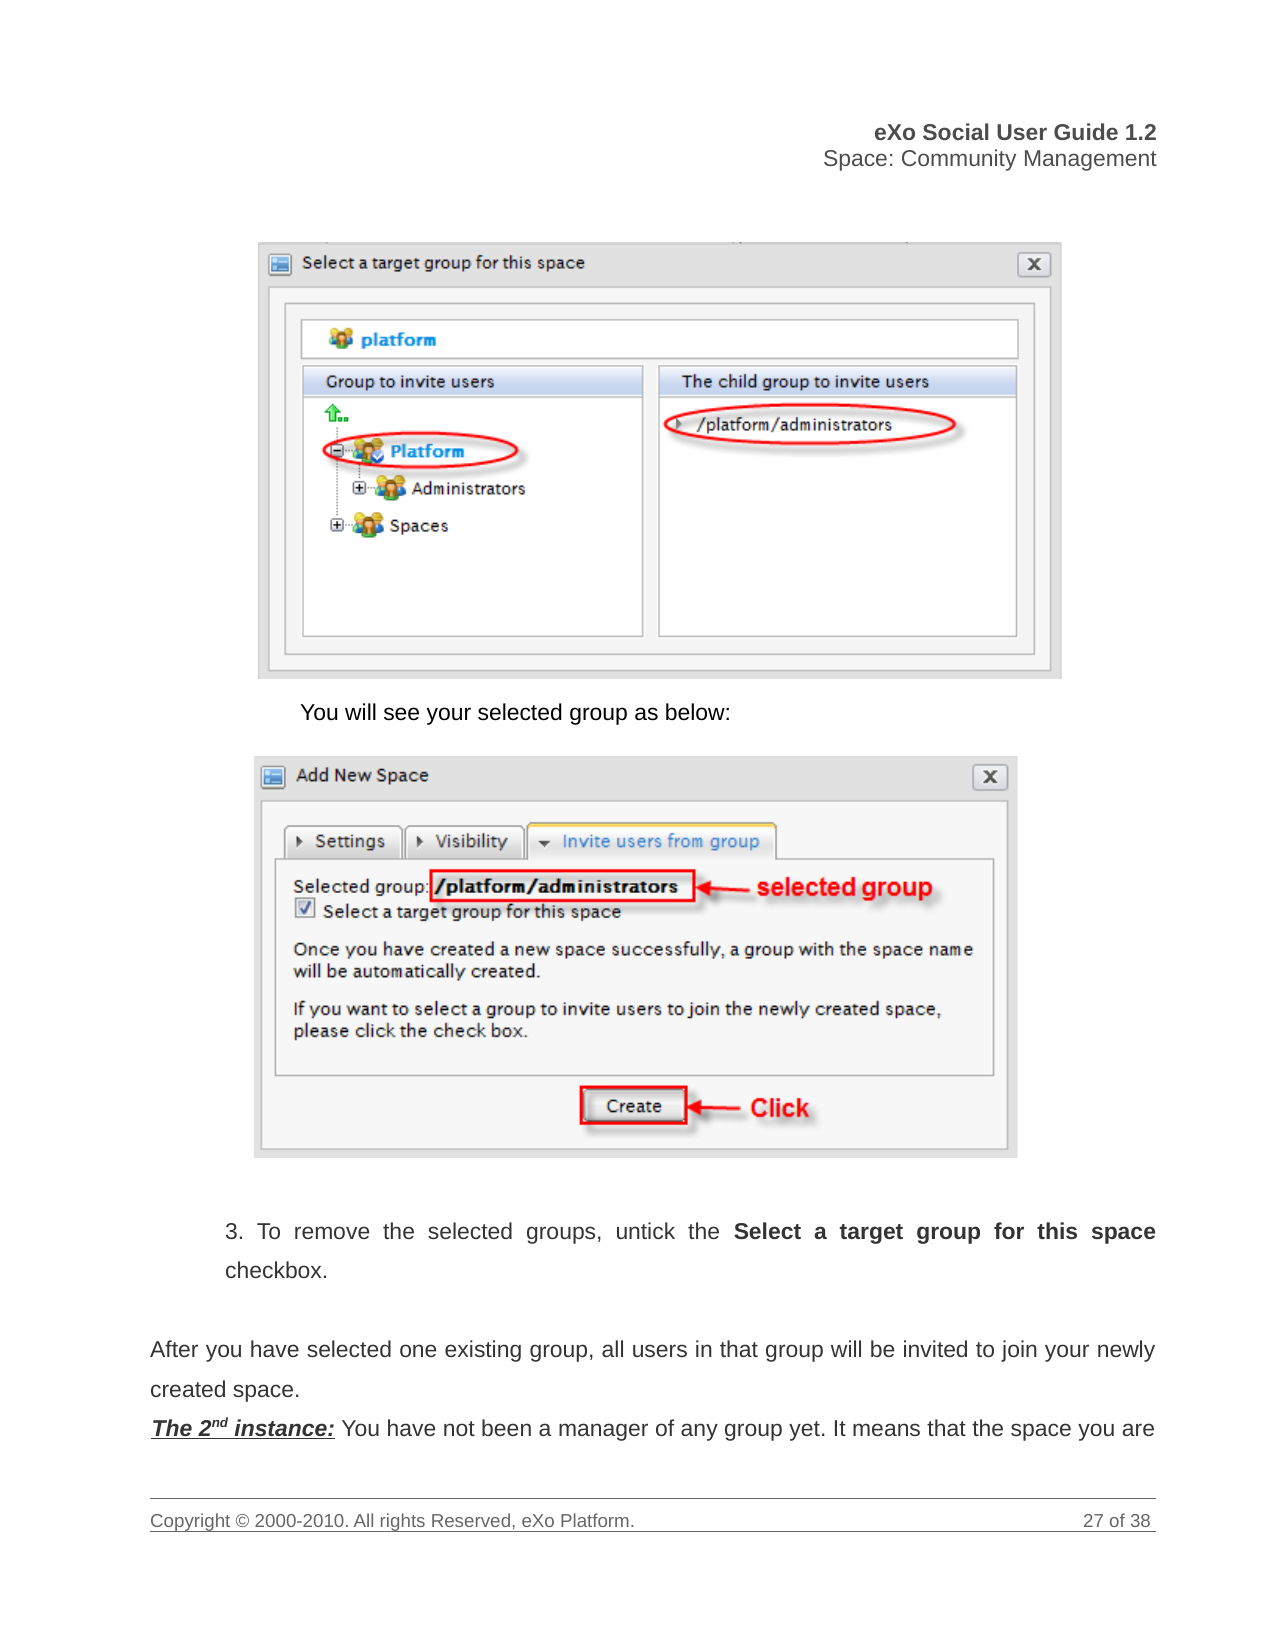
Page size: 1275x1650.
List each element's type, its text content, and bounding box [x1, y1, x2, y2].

text After you have selected one existing group, all users in that group will be invited to join your newly created space. [150, 1336, 1156, 1402]
list 3. To remove the selected groups, untick the Select a target group for this space checkbox. [187, 1218, 1156, 1283]
picture [258, 242, 1062, 679]
list The 2nd instance: You have not been a manager of any group yet. It means that the space you are [114, 1415, 1156, 1441]
list You will see your selected group as below: [262, 223, 1156, 726]
picture [253, 756, 1018, 1158]
